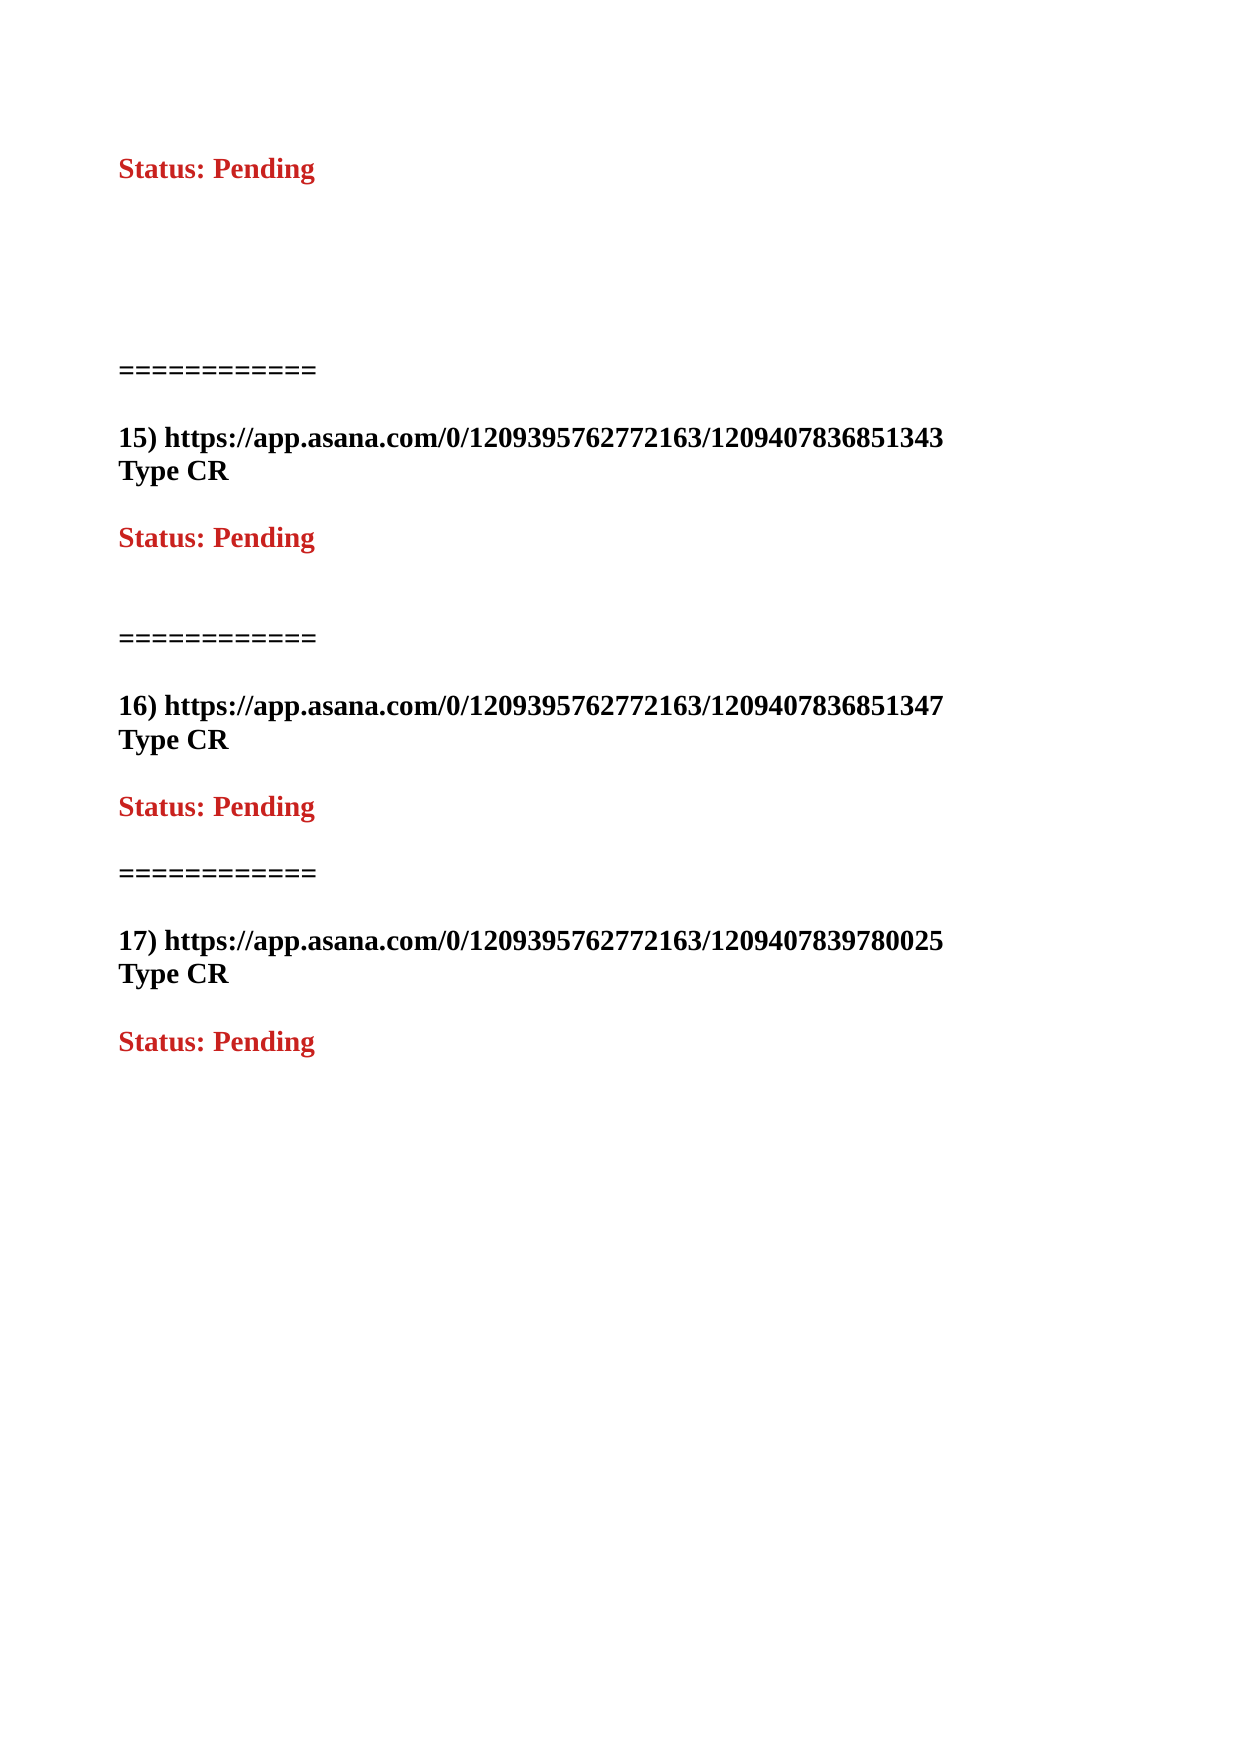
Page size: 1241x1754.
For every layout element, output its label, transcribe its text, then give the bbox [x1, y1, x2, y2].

text ============ [118, 856, 1122, 889]
text ============ [118, 353, 1122, 386]
text 16) https://app.asana.com/0/1209395762772163/1209407836851347 [118, 688, 1122, 722]
text Type CR [118, 722, 1122, 755]
text ============ [118, 621, 1122, 655]
text Status: Pending [118, 152, 1122, 185]
text 17) https://app.asana.com/0/1209395762772163/1209407839780025 [118, 923, 1122, 957]
text Status: Pending [118, 521, 1122, 554]
text Status: Pending [118, 1024, 1122, 1057]
text Type CR [118, 957, 1122, 990]
text Status: Pending [118, 789, 1122, 822]
text Type CR [118, 453, 1122, 487]
text 15) https://app.asana.com/0/1209395762772163/1209407836851343 [118, 420, 1122, 453]
